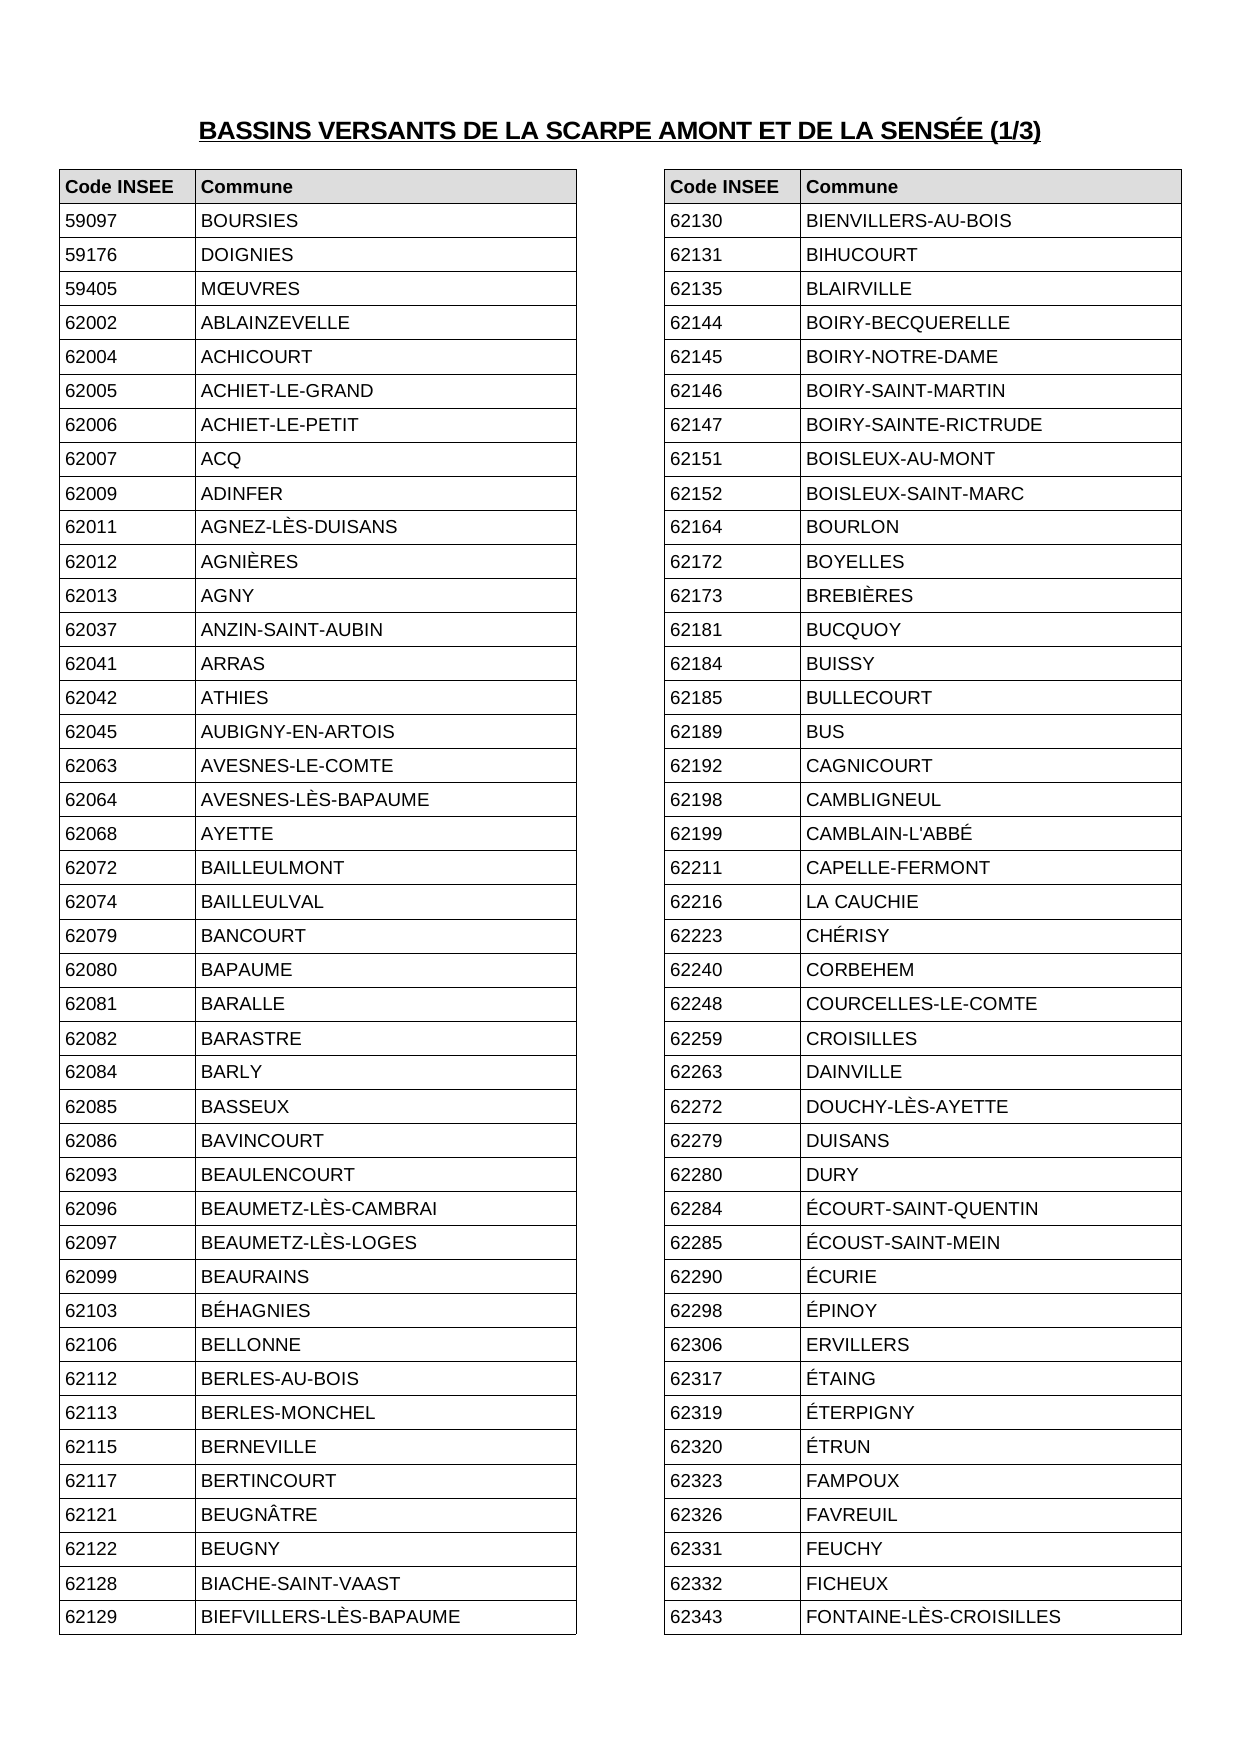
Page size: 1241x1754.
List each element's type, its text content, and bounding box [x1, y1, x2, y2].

table_cell 62135 [665, 272, 800, 305]
table_cell 62079 [60, 920, 195, 952]
table_cell BUS [801, 715, 1181, 748]
table_cell 62199 [665, 817, 800, 850]
table_cell 59176 [60, 238, 195, 271]
table_cell [577, 714, 664, 748]
table_cell [577, 578, 664, 612]
table_cell 62240 [665, 954, 800, 987]
table_cell ACHIET-LE-GRAND [196, 375, 576, 407]
table_cell ACHICOURT [196, 340, 576, 373]
table_cell [577, 1395, 664, 1429]
table_cell AUBIGNY-EN-ARTOIS [196, 715, 576, 748]
table_cell BEUGNÂTRE [196, 1499, 576, 1532]
table_cell [577, 953, 664, 987]
table_cell BIACHE-SAINT-VAAST [196, 1567, 576, 1600]
table_cell BOURSIES [196, 204, 576, 237]
table_cell [577, 1293, 664, 1327]
table_cell ÉCOURT-SAINT-QUENTIN [801, 1192, 1181, 1225]
table_cell 62113 [60, 1396, 195, 1429]
table_cell [577, 1191, 664, 1225]
table_cell 62198 [665, 783, 800, 816]
table_cell 62068 [60, 817, 195, 850]
table_cell 62331 [665, 1533, 800, 1566]
table_cell [577, 1327, 664, 1361]
table_cell 62112 [60, 1362, 195, 1395]
table_cell [577, 442, 664, 476]
table_cell AVESNES-LÈS-BAPAUME [196, 783, 576, 816]
table_cell 62152 [665, 477, 800, 510]
table_cell [577, 884, 664, 918]
table_cell BERTINCOURT [196, 1465, 576, 1497]
table_cell 62290 [665, 1260, 800, 1293]
table_cell BERLES-MONCHEL [196, 1396, 576, 1429]
table_cell [577, 1021, 664, 1055]
table_cell BIENVILLERS-AU-BOIS [801, 204, 1181, 237]
table_cell ÉCURIE [801, 1260, 1181, 1293]
table_cell BASSEUX [196, 1090, 576, 1123]
table_cell 62343 [665, 1601, 800, 1634]
table_cell 62131 [665, 238, 800, 271]
table_cell 62317 [665, 1362, 800, 1395]
table_cell [577, 408, 664, 442]
table_cell 62129 [60, 1601, 195, 1634]
table_cell BERLES-AU-BOIS [196, 1362, 576, 1395]
table_cell [577, 1464, 664, 1497]
table_cell ERVILLERS [801, 1328, 1181, 1361]
table_cell 62009 [60, 477, 195, 510]
table_cell BOISLEUX-SAINT-MARC [801, 477, 1181, 510]
table_cell ÉTRUN [801, 1430, 1181, 1463]
table_cell [577, 305, 664, 339]
table_cell BARASTRE [196, 1022, 576, 1055]
table_cell [577, 374, 664, 407]
table_cell COURCELLES-LE-COMTE [801, 988, 1181, 1021]
table_cell [577, 987, 664, 1021]
table_cell BAPAUME [196, 954, 576, 987]
table_cell CHÉRISY [801, 920, 1181, 952]
table_cell 62306 [665, 1328, 800, 1361]
table_cell MŒUVRES [196, 272, 576, 305]
table_cell 62332 [665, 1567, 800, 1600]
table_cell [577, 816, 664, 850]
table_cell BOIRY-SAINTE-RICTRUDE [801, 409, 1181, 442]
table_cell BEAURAINS [196, 1260, 576, 1293]
table_cell DUISANS [801, 1124, 1181, 1157]
table_cell [577, 1532, 664, 1566]
table_cell 62096 [60, 1192, 195, 1225]
table_cell [577, 339, 664, 373]
table_cell [577, 1225, 664, 1259]
table_cell BOYELLES [801, 545, 1181, 578]
table_cell ABLAINZEVELLE [196, 306, 576, 339]
table_cell AGNEZ-LÈS-DUISANS [196, 511, 576, 544]
table_cell 62011 [60, 511, 195, 544]
table_cell DOUCHY-LÈS-AYETTE [801, 1090, 1181, 1123]
table_cell BOISLEUX-AU-MONT [801, 443, 1181, 476]
table_cell ACHIET-LE-PETIT [196, 409, 576, 442]
table_cell BUCQUOY [801, 613, 1181, 646]
table_cell BAVINCOURT [196, 1124, 576, 1157]
table_cell BANCOURT [196, 920, 576, 952]
table_cell [577, 271, 664, 305]
table_cell CORBEHEM [801, 954, 1181, 987]
table_cell BEAUMETZ-LÈS-CAMBRAI [196, 1192, 576, 1225]
table_cell ACQ [196, 443, 576, 476]
table_cell 62189 [665, 715, 800, 748]
table_cell 62093 [60, 1158, 195, 1191]
table_cell LA CAUCHIE [801, 885, 1181, 918]
table_cell CAMBLIGNEUL [801, 783, 1181, 816]
table_cell BOIRY-NOTRE-DAME [801, 340, 1181, 373]
table_cell BIHUCOURT [801, 238, 1181, 271]
table_cell BARLY [196, 1056, 576, 1089]
table_cell CAGNICOURT [801, 749, 1181, 782]
table_cell BULLECOURT [801, 681, 1181, 714]
table_cell 62082 [60, 1022, 195, 1055]
table_cell ANZIN-SAINT-AUBIN [196, 613, 576, 646]
table_cell BREBIÈRES [801, 579, 1181, 612]
table_cell AYETTE [196, 817, 576, 850]
table_cell 62211 [665, 851, 800, 884]
table_cell DOIGNIES [196, 238, 576, 271]
table_cell [577, 680, 664, 714]
table_cell ÉTAING [801, 1362, 1181, 1395]
table_cell 62319 [665, 1396, 800, 1429]
table_cell BERNEVILLE [196, 1430, 576, 1463]
table_cell 62041 [60, 647, 195, 680]
table_cell 62121 [60, 1499, 195, 1532]
table_cell [577, 646, 664, 680]
table_cell [577, 1498, 664, 1532]
table_cell [577, 748, 664, 782]
table_cell FONTAINE-LÈS-CROISILLES [801, 1601, 1181, 1634]
table_cell DURY [801, 1158, 1181, 1191]
table_cell 62007 [60, 443, 195, 476]
table_cell BEAUMETZ-LÈS-LOGES [196, 1226, 576, 1259]
table_cell CROISILLES [801, 1022, 1181, 1055]
table_cell ADINFER [196, 477, 576, 510]
table_cell 62144 [665, 306, 800, 339]
table_cell 62146 [665, 375, 800, 407]
table_cell 62248 [665, 988, 800, 1021]
table_cell CAMBLAIN-L'ABBÉ [801, 817, 1181, 850]
table_cell 62279 [665, 1124, 800, 1157]
table_cell BUISSY [801, 647, 1181, 680]
table_cell 62045 [60, 715, 195, 748]
table_cell ARRAS [196, 647, 576, 680]
table_cell BOIRY-BECQUERELLE [801, 306, 1181, 339]
table_cell 62086 [60, 1124, 195, 1157]
table_cell [577, 1055, 664, 1089]
table_cell 62012 [60, 545, 195, 578]
table_cell 62080 [60, 954, 195, 987]
table_cell [577, 782, 664, 816]
table_cell AVESNES-LE-COMTE [196, 749, 576, 782]
table_cell 62103 [60, 1294, 195, 1327]
table_cell 62117 [60, 1465, 195, 1497]
table_cell FEUCHY [801, 1533, 1181, 1566]
table_cell 62284 [665, 1192, 800, 1225]
table_cell FAMPOUX [801, 1465, 1181, 1497]
table_cell [577, 1361, 664, 1395]
table_cell BAILLEULVAL [196, 885, 576, 918]
table_cell 62005 [60, 375, 195, 407]
table_cell ÉCOUST-SAINT-MEIN [801, 1226, 1181, 1259]
table_cell 62042 [60, 681, 195, 714]
table_header Commune [801, 170, 1181, 203]
table_cell 59097 [60, 204, 195, 237]
table_cell [577, 919, 664, 952]
table_cell 62326 [665, 1499, 800, 1532]
table_cell 62164 [665, 511, 800, 544]
table_cell 62145 [665, 340, 800, 373]
table_cell 62128 [60, 1567, 195, 1600]
table_header Code INSEE [665, 170, 800, 203]
table_header Commune [196, 170, 576, 203]
table_cell [577, 850, 664, 884]
table_cell 62072 [60, 851, 195, 884]
table_cell [577, 1429, 664, 1463]
table_cell CAPELLE-FERMONT [801, 851, 1181, 884]
table_cell BIEFVILLERS-LÈS-BAPAUME [196, 1601, 576, 1634]
table_cell 62172 [665, 545, 800, 578]
table_cell 62081 [60, 988, 195, 1021]
table_cell AGNIÈRES [196, 545, 576, 578]
table_cell 62298 [665, 1294, 800, 1327]
table_cell BELLONNE [196, 1328, 576, 1361]
table_cell DAINVILLE [801, 1056, 1181, 1089]
table_cell FAVREUIL [801, 1499, 1181, 1532]
table_cell [577, 612, 664, 646]
table_cell [577, 1566, 664, 1600]
table_cell 62147 [665, 409, 800, 442]
table_cell 62063 [60, 749, 195, 782]
table_cell 59405 [60, 272, 195, 305]
table_cell 62272 [665, 1090, 800, 1123]
table_cell BÉHAGNIES [196, 1294, 576, 1327]
text BASSINS VERSANTS DE LA SCARPE AMONT ET DE LA SENSÉE (1/3) [59, 116, 1181, 169]
table_cell [577, 544, 664, 578]
table_cell [577, 1157, 664, 1191]
table_header [577, 169, 664, 203]
table_cell [577, 1123, 664, 1157]
table_cell 62285 [665, 1226, 800, 1259]
table_cell BOIRY-SAINT-MARTIN [801, 375, 1181, 407]
table_cell BEAULENCOURT [196, 1158, 576, 1191]
table_cell 62181 [665, 613, 800, 646]
table_cell 62013 [60, 579, 195, 612]
table_cell 62184 [665, 647, 800, 680]
table_cell 62173 [665, 579, 800, 612]
table_cell [577, 237, 664, 271]
table_cell [577, 203, 664, 237]
table_cell 62097 [60, 1226, 195, 1259]
table_header Code INSEE [60, 170, 195, 203]
table_cell 62223 [665, 920, 800, 952]
table_cell 62320 [665, 1430, 800, 1463]
table_cell 62099 [60, 1260, 195, 1293]
table_cell 62192 [665, 749, 800, 782]
table_cell BOURLON [801, 511, 1181, 544]
table_cell BAILLEULMONT [196, 851, 576, 884]
table_cell 62122 [60, 1533, 195, 1566]
table_cell BARALLE [196, 988, 576, 1021]
table_cell ATHIES [196, 681, 576, 714]
table_cell 62280 [665, 1158, 800, 1191]
table_cell [577, 1259, 664, 1293]
table_cell BEUGNY [196, 1533, 576, 1566]
table_cell ÉTERPIGNY [801, 1396, 1181, 1429]
table_cell [577, 1089, 664, 1123]
table_cell 62004 [60, 340, 195, 373]
table_cell [577, 476, 664, 510]
table_cell FICHEUX [801, 1567, 1181, 1600]
table_cell 62085 [60, 1090, 195, 1123]
table_cell ÉPINOY [801, 1294, 1181, 1327]
table_cell 62064 [60, 783, 195, 816]
table_cell 62216 [665, 885, 800, 918]
table_cell 62084 [60, 1056, 195, 1089]
table_cell BLAIRVILLE [801, 272, 1181, 305]
table_cell [577, 510, 664, 544]
table_cell 62185 [665, 681, 800, 714]
table_cell 62323 [665, 1465, 800, 1497]
table_cell AGNY [196, 579, 576, 612]
table_cell 62130 [665, 204, 800, 237]
table_cell 62263 [665, 1056, 800, 1089]
table_cell 62037 [60, 613, 195, 646]
table_cell 62259 [665, 1022, 800, 1055]
table_cell 62074 [60, 885, 195, 918]
table_cell 62002 [60, 306, 195, 339]
table_cell 62106 [60, 1328, 195, 1361]
table_cell 62115 [60, 1430, 195, 1463]
table_cell [577, 1600, 664, 1634]
table_cell 62006 [60, 409, 195, 442]
table_cell 62151 [665, 443, 800, 476]
